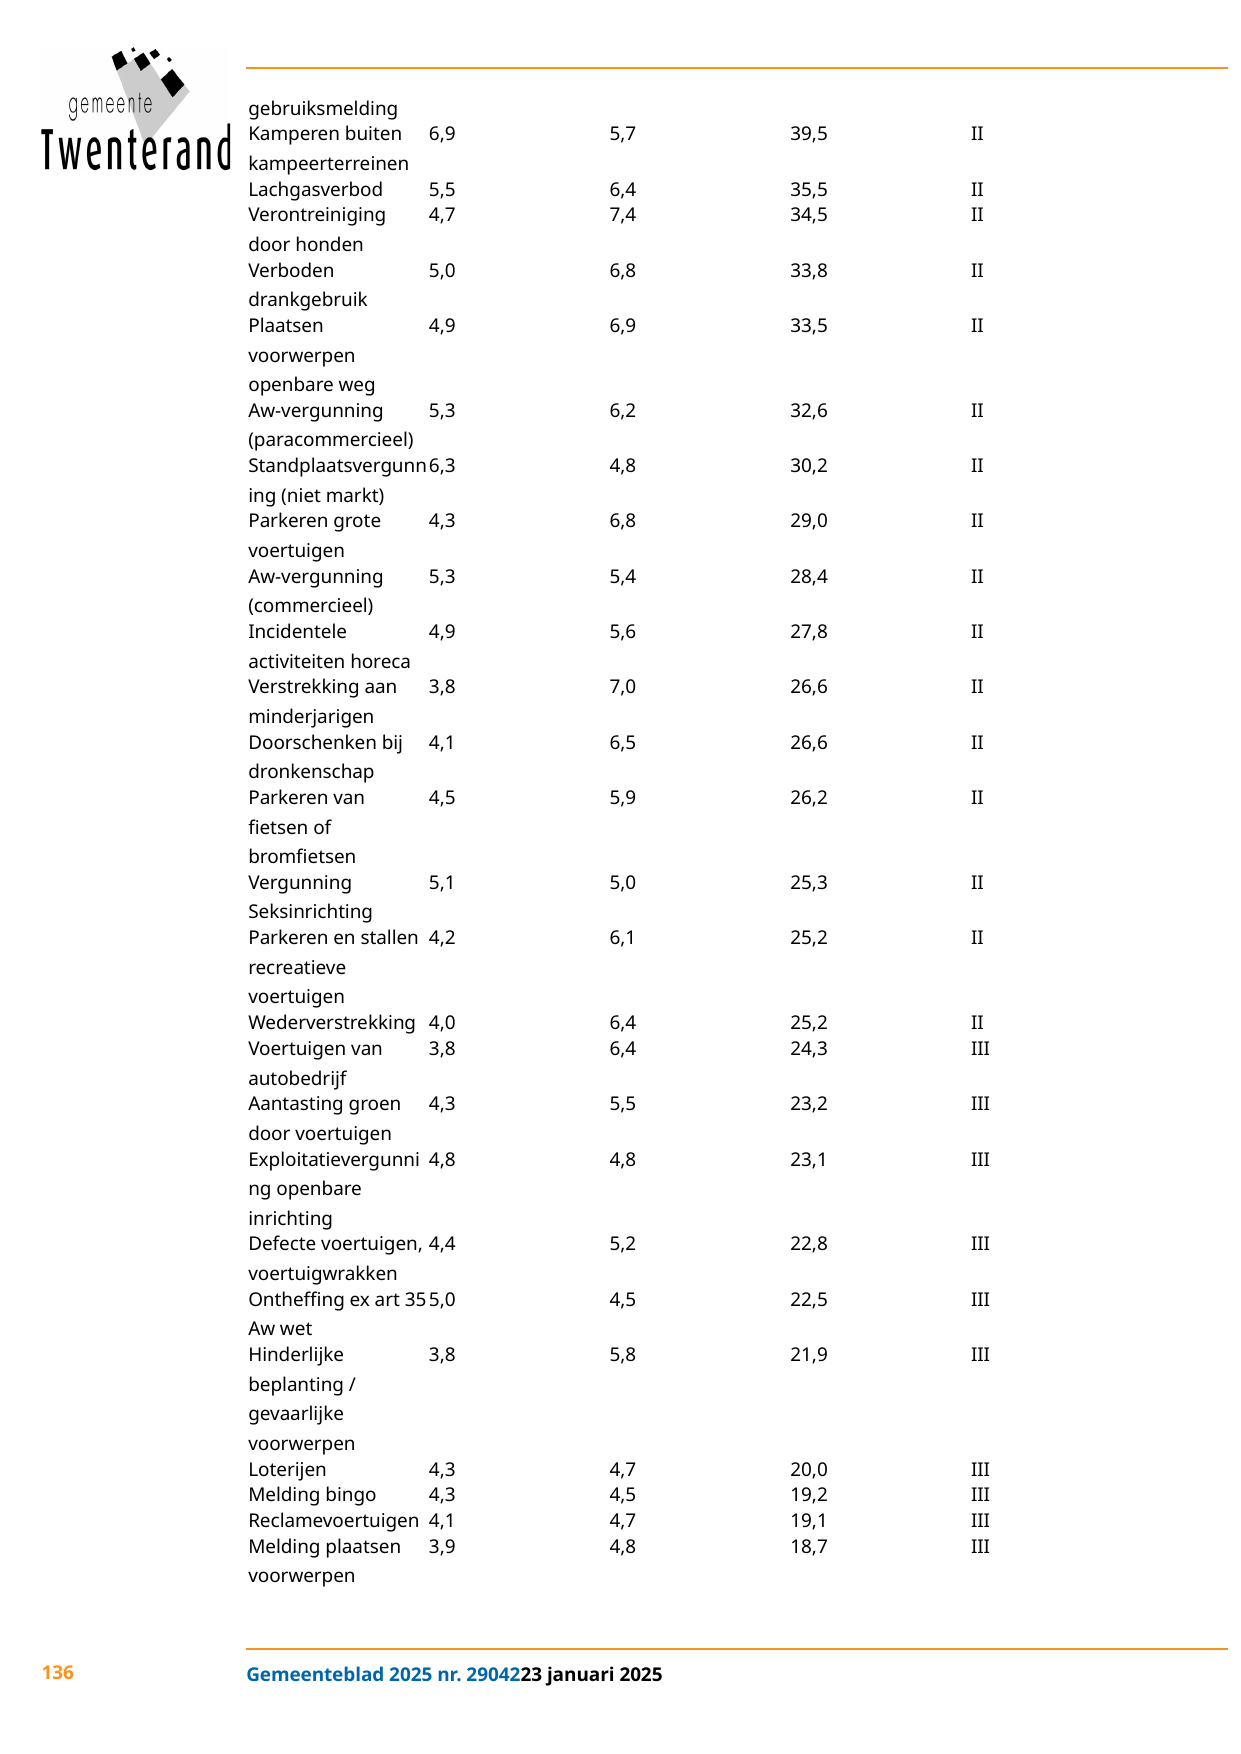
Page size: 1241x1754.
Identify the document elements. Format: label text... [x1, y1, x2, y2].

table_cell 4,5 [609, 1481, 790, 1507]
table_cell 26,2 [790, 784, 971, 869]
table_cell 35,5 [790, 176, 971, 202]
table_cell 4,7 [429, 202, 609, 257]
table_cell 4,5 [429, 784, 609, 869]
table_cell II [971, 121, 1152, 176]
table_cell II [971, 312, 1152, 397]
table_cell 6,8 [609, 508, 790, 563]
table_cell [790, 95, 971, 121]
table_cell II [971, 176, 1152, 202]
table_cell II [971, 618, 1152, 674]
table_cell 4,3 [429, 1456, 609, 1481]
table_cell 4,8 [609, 453, 790, 508]
table_cell 4,2 [429, 925, 609, 1009]
table_cell 4,3 [429, 508, 609, 563]
table_cell 20,0 [790, 1456, 971, 1481]
table_cell 5,3 [429, 397, 609, 452]
table_cell 6,2 [609, 397, 790, 452]
picture [41, 47, 231, 172]
table_cell 5,2 [609, 1231, 790, 1286]
table_cell 4,7 [609, 1456, 790, 1481]
table_cell Vergunning Seksinrichting [248, 869, 429, 924]
table_cell 3,8 [429, 1035, 609, 1090]
table_cell 5,3 [429, 563, 609, 618]
table_cell 24,3 [790, 1035, 971, 1090]
table_cell III [971, 1507, 1152, 1533]
table_cell Ontheffing ex art 35 Aw wet [248, 1286, 429, 1341]
table_cell II [971, 202, 1152, 257]
table_cell III [971, 1035, 1152, 1090]
table_cell 3,8 [429, 1341, 609, 1456]
table_cell 5,0 [429, 1286, 609, 1341]
table_cell 19,2 [790, 1481, 971, 1507]
table_cell 5,8 [609, 1341, 790, 1456]
table_cell 4,8 [429, 1146, 609, 1231]
table_cell 4,9 [429, 312, 609, 397]
table_cell 4,8 [609, 1533, 790, 1588]
table_cell 25,2 [790, 1009, 971, 1035]
table_cell 22,8 [790, 1231, 971, 1286]
table_cell II [971, 674, 1152, 729]
table_cell 19,1 [790, 1507, 971, 1533]
table_cell III [971, 1533, 1152, 1588]
table_cell 33,5 [790, 312, 971, 397]
table_cell Hinderlijke beplanting / gevaarlijke voorwerpen [248, 1341, 429, 1456]
table_cell Verstrekking aan minderjarigen [248, 674, 429, 729]
table_cell 4,8 [609, 1146, 790, 1231]
table_cell Loterijen [248, 1456, 429, 1481]
table_cell 5,0 [429, 257, 609, 312]
table_cell 4,9 [429, 618, 609, 674]
table_cell 23,2 [790, 1090, 971, 1146]
table_cell 26,6 [790, 674, 971, 729]
table_cell II [971, 397, 1152, 452]
table_cell Voertuigen van autobedrijf [248, 1035, 429, 1090]
table_cell 32,6 [790, 397, 971, 452]
table_cell 5,9 [609, 784, 790, 869]
table_cell II [971, 925, 1152, 1009]
table_cell III [971, 1146, 1152, 1231]
table_cell Incidentele activiteiten horeca [248, 618, 429, 674]
table_cell gebruiksmelding [248, 95, 429, 121]
table_cell Plaatsen voorwerpen openbare weg [248, 312, 429, 397]
table_cell II [971, 784, 1152, 869]
table_cell Lachgasverbod [248, 176, 429, 202]
table_cell [971, 95, 1152, 121]
table_cell 22,5 [790, 1286, 971, 1341]
table_cell III [971, 1481, 1152, 1507]
table_cell 6,1 [609, 925, 790, 1009]
table_cell 18,7 [790, 1533, 971, 1588]
table_cell 4,1 [429, 729, 609, 784]
table_cell III [971, 1456, 1152, 1481]
table_cell Parkeren grote voertuigen [248, 508, 429, 563]
table_cell Wederverstrekking [248, 1009, 429, 1035]
table_cell 21,9 [790, 1341, 971, 1456]
table_cell 33,8 [790, 257, 971, 312]
table_cell 6,9 [429, 121, 609, 176]
table_cell 23,1 [790, 1146, 971, 1231]
table_cell II [971, 563, 1152, 618]
table_cell 6,4 [609, 1009, 790, 1035]
table_cell II [971, 729, 1152, 784]
table_cell II [971, 453, 1152, 508]
table_cell 3,9 [429, 1533, 609, 1588]
table_cell 5,7 [609, 121, 790, 176]
table_cell Parkeren en stallen recreatieve voertuigen [248, 925, 429, 1009]
table_cell 7,0 [609, 674, 790, 729]
table_cell 4,1 [429, 1507, 609, 1533]
table_cell 6,4 [609, 1035, 790, 1090]
table_cell 4,3 [429, 1090, 609, 1146]
table_cell [609, 95, 790, 121]
table_cell Reclamevoertuigen [248, 1507, 429, 1533]
table_cell 6,3 [429, 453, 609, 508]
table_cell 30,2 [790, 453, 971, 508]
table_cell 4,5 [609, 1286, 790, 1341]
table_cell 5,4 [609, 563, 790, 618]
table_cell 34,5 [790, 202, 971, 257]
table_cell 28,4 [790, 563, 971, 618]
table_cell III [971, 1286, 1152, 1341]
table_cell Melding plaatsen voorwerpen [248, 1533, 429, 1588]
table_cell 27,8 [790, 618, 971, 674]
table_cell III [971, 1090, 1152, 1146]
table_cell 25,3 [790, 869, 971, 924]
table_cell Aw-vergunning (commercieel) [248, 563, 429, 618]
table_cell 5,6 [609, 618, 790, 674]
table_cell 5,5 [609, 1090, 790, 1146]
table_cell Melding bingo [248, 1481, 429, 1507]
table_cell 4,7 [609, 1507, 790, 1533]
table_cell III [971, 1231, 1152, 1286]
table_cell III [971, 1341, 1152, 1456]
table_cell 6,5 [609, 729, 790, 784]
table_cell 6,9 [609, 312, 790, 397]
table_cell 4,3 [429, 1481, 609, 1507]
table_cell 4,0 [429, 1009, 609, 1035]
table_cell Exploitatievergunning openbare inrichting [248, 1146, 429, 1231]
table_cell Aantasting groen door voertuigen [248, 1090, 429, 1146]
table_cell 6,8 [609, 257, 790, 312]
table_cell 6,4 [609, 176, 790, 202]
table_cell 39,5 [790, 121, 971, 176]
table_cell Kamperen buiten kampeerterreinen [248, 121, 429, 176]
table_cell Verboden drankgebruik [248, 257, 429, 312]
table_cell 5,0 [609, 869, 790, 924]
table_cell 3,8 [429, 674, 609, 729]
table_cell Aw-vergunning (paracommercieel) [248, 397, 429, 452]
table_cell 5,5 [429, 176, 609, 202]
table_cell II [971, 508, 1152, 563]
table_cell Defecte voertuigen, voertuigwrakken [248, 1231, 429, 1286]
table_cell Standplaatsvergunning (niet markt) [248, 453, 429, 508]
table_cell II [971, 869, 1152, 924]
table_cell [429, 95, 609, 121]
table_cell 7,4 [609, 202, 790, 257]
table_cell 5,1 [429, 869, 609, 924]
table_cell II [971, 257, 1152, 312]
table_cell 26,6 [790, 729, 971, 784]
table_cell Verontreiniging door honden [248, 202, 429, 257]
table_cell 29,0 [790, 508, 971, 563]
table_cell II [971, 1009, 1152, 1035]
table_cell 25,2 [790, 925, 971, 1009]
table_cell Parkeren van fietsen of bromfietsen [248, 784, 429, 869]
table_cell 4,4 [429, 1231, 609, 1286]
table_cell Doorschenken bij dronkenschap [248, 729, 429, 784]
